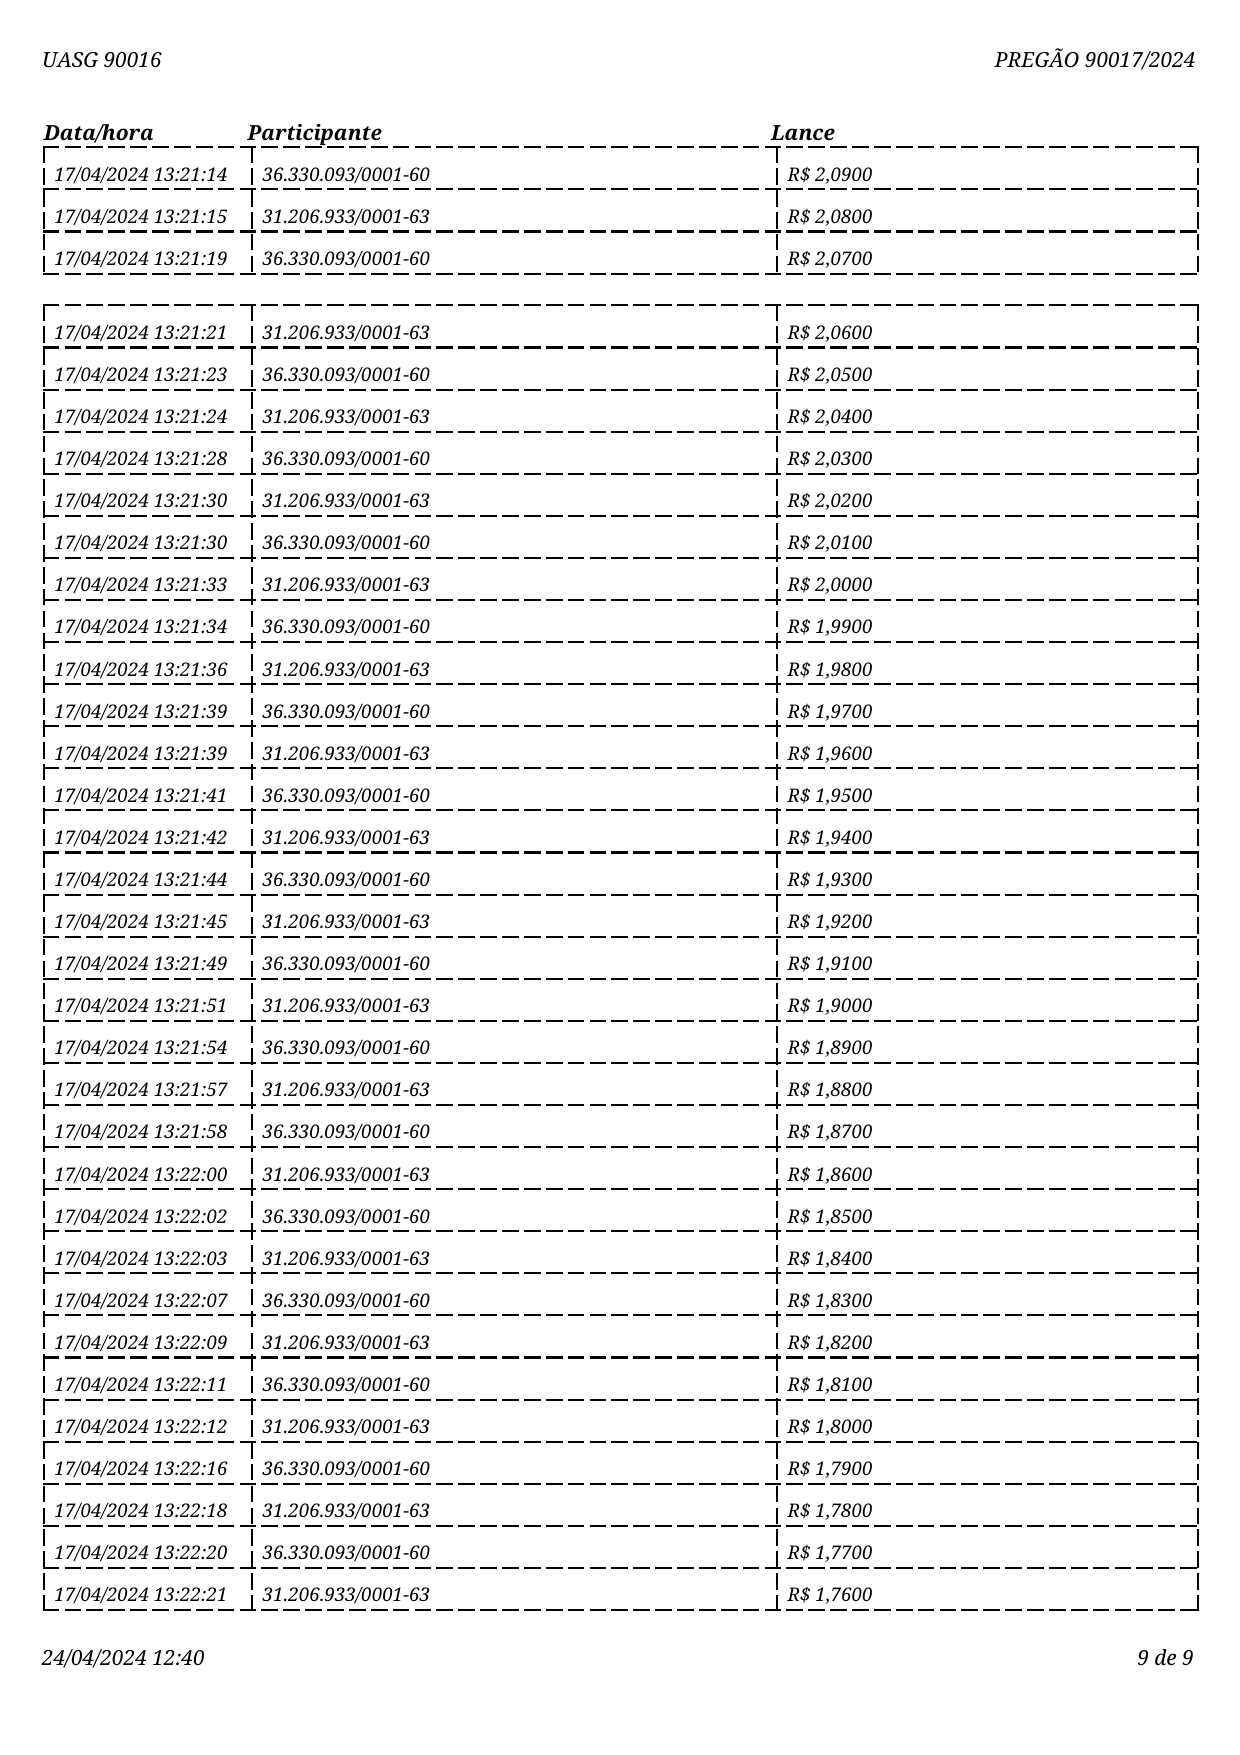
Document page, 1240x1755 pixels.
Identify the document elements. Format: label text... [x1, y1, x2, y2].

table_header R$ 2,0600 [777, 304, 1198, 346]
table_cell 17/04/2024 13:21:57 [44, 1062, 252, 1104]
table_cell 17/04/2024 13:22:21 [44, 1567, 252, 1609]
table_cell 31.206.933/0001-63 [252, 557, 777, 599]
table_cell R$ 1,8600 [777, 1146, 1198, 1188]
table_cell R$ 1,7800 [777, 1483, 1198, 1525]
table_cell 17/04/2024 13:21:36 [44, 641, 252, 683]
table_cell 36.330.093/0001-60 [252, 1441, 777, 1483]
table_cell 17/04/2024 13:21:30 [44, 473, 252, 515]
table_cell R$ 1,9100 [777, 936, 1198, 978]
table_cell 31.206.933/0001-63 [252, 389, 777, 431]
table_cell 17/04/2024 13:21:58 [44, 1104, 252, 1146]
table_cell 31.206.933/0001-63 [252, 1399, 777, 1441]
table_cell 36.330.093/0001-60 [252, 851, 777, 893]
table_cell 17/04/2024 13:22:12 [44, 1399, 252, 1441]
table_cell 31.206.933/0001-63 [252, 473, 777, 515]
table_cell 17/04/2024 13:21:15 [44, 188, 252, 230]
table_cell R$ 1,8100 [777, 1356, 1198, 1398]
table_cell 31.206.933/0001-63 [252, 809, 777, 851]
table_cell 17/04/2024 13:21:23 [44, 346, 252, 388]
table_cell R$ 1,8400 [777, 1230, 1198, 1272]
table_cell 31.206.933/0001-63 [252, 978, 777, 1020]
table_cell 17/04/2024 13:21:30 [44, 515, 252, 557]
table_cell 17/04/2024 13:22:00 [44, 1146, 252, 1188]
table_cell R$ 2,0100 [777, 515, 1198, 557]
table_cell 36.330.093/0001-60 [252, 1104, 777, 1146]
table_cell 36.330.093/0001-60 [252, 1188, 777, 1230]
table_cell R$ 2,0500 [777, 346, 1198, 388]
table_cell 31.206.933/0001-63 [252, 725, 777, 767]
table_cell R$ 1,9700 [777, 683, 1198, 725]
table_cell 17/04/2024 13:21:28 [44, 431, 252, 473]
table_cell 17/04/2024 13:21:54 [44, 1020, 252, 1062]
table_cell R$ 1,9200 [777, 894, 1198, 936]
table_cell 17/04/2024 13:21:14 [44, 146, 252, 188]
table_cell R$ 2,0400 [777, 389, 1198, 431]
table_cell 17/04/2024 13:22:07 [44, 1272, 252, 1314]
table_cell R$ 2,0700 [777, 230, 1198, 272]
table_cell 36.330.093/0001-60 [252, 346, 777, 388]
table_cell 17/04/2024 13:21:42 [44, 809, 252, 851]
table_cell 36.330.093/0001-60 [252, 1525, 777, 1567]
table_cell 31.206.933/0001-63 [252, 1483, 777, 1525]
table_cell 31.206.933/0001-63 [252, 1146, 777, 1188]
table_cell 36.330.093/0001-60 [252, 230, 777, 272]
table_cell 17/04/2024 13:22:09 [44, 1314, 252, 1356]
table_cell R$ 2,0900 [777, 146, 1198, 188]
table_cell R$ 1,7700 [777, 1525, 1198, 1567]
table_header 17/04/2024 13:21:21 [44, 304, 252, 346]
table_cell R$ 1,8500 [777, 1188, 1198, 1230]
table_cell 17/04/2024 13:21:49 [44, 936, 252, 978]
table_cell R$ 1,8900 [777, 1020, 1198, 1062]
table_cell 17/04/2024 13:22:03 [44, 1230, 252, 1272]
table_cell 17/04/2024 13:21:19 [44, 230, 252, 272]
table_cell 17/04/2024 13:21:34 [44, 599, 252, 641]
table_cell 17/04/2024 13:21:33 [44, 557, 252, 599]
table_cell 36.330.093/0001-60 [252, 1272, 777, 1314]
table_cell 17/04/2024 13:22:11 [44, 1356, 252, 1398]
table_cell R$ 1,8200 [777, 1314, 1198, 1356]
table_cell 31.206.933/0001-63 [252, 641, 777, 683]
table_cell R$ 1,9000 [777, 978, 1198, 1020]
table_cell 17/04/2024 13:21:24 [44, 389, 252, 431]
table_cell R$ 2,0000 [777, 557, 1198, 599]
table_cell 31.206.933/0001-63 [252, 1567, 777, 1609]
table_cell 31.206.933/0001-63 [252, 1314, 777, 1356]
table_cell 36.330.093/0001-60 [252, 146, 777, 188]
table_cell R$ 2,0300 [777, 431, 1198, 473]
table_cell R$ 1,7600 [777, 1567, 1198, 1609]
table_cell 17/04/2024 13:22:16 [44, 1441, 252, 1483]
table_cell R$ 1,9500 [777, 767, 1198, 809]
table_cell R$ 1,8700 [777, 1104, 1198, 1146]
table_cell 36.330.093/0001-60 [252, 431, 777, 473]
table_cell 36.330.093/0001-60 [252, 515, 777, 557]
table_cell 36.330.093/0001-60 [252, 1356, 777, 1398]
table_cell 17/04/2024 13:21:51 [44, 978, 252, 1020]
table_cell 31.206.933/0001-63 [252, 188, 777, 230]
table_cell 17/04/2024 13:22:20 [44, 1525, 252, 1567]
table_cell R$ 1,9300 [777, 851, 1198, 893]
table_cell 36.330.093/0001-60 [252, 683, 777, 725]
table_cell 36.330.093/0001-60 [252, 767, 777, 809]
table_cell 17/04/2024 13:22:18 [44, 1483, 252, 1525]
table_cell 36.330.093/0001-60 [252, 936, 777, 978]
table_cell R$ 1,9800 [777, 641, 1198, 683]
table_cell 31.206.933/0001-63 [252, 1230, 777, 1272]
table_cell R$ 1,9900 [777, 599, 1198, 641]
table_cell R$ 2,0200 [777, 473, 1198, 515]
table_cell R$ 1,8800 [777, 1062, 1198, 1104]
table_header 31.206.933/0001-63 [252, 304, 777, 346]
table_cell R$ 1,8000 [777, 1399, 1198, 1441]
table_cell 17/04/2024 13:21:45 [44, 894, 252, 936]
table_cell 17/04/2024 13:21:39 [44, 725, 252, 767]
table_cell 17/04/2024 13:21:41 [44, 767, 252, 809]
table_cell 36.330.093/0001-60 [252, 1020, 777, 1062]
table_cell R$ 2,0800 [777, 188, 1198, 230]
table_cell 36.330.093/0001-60 [252, 599, 777, 641]
table_cell 17/04/2024 13:21:44 [44, 851, 252, 893]
table_cell 17/04/2024 13:21:39 [44, 683, 252, 725]
table_cell 31.206.933/0001-63 [252, 894, 777, 936]
table_cell R$ 1,7900 [777, 1441, 1198, 1483]
table_cell R$ 1,9400 [777, 809, 1198, 851]
table_cell 31.206.933/0001-63 [252, 1062, 777, 1104]
table_cell R$ 1,8300 [777, 1272, 1198, 1314]
table_cell 17/04/2024 13:22:02 [44, 1188, 252, 1230]
table_cell R$ 1,9600 [777, 725, 1198, 767]
